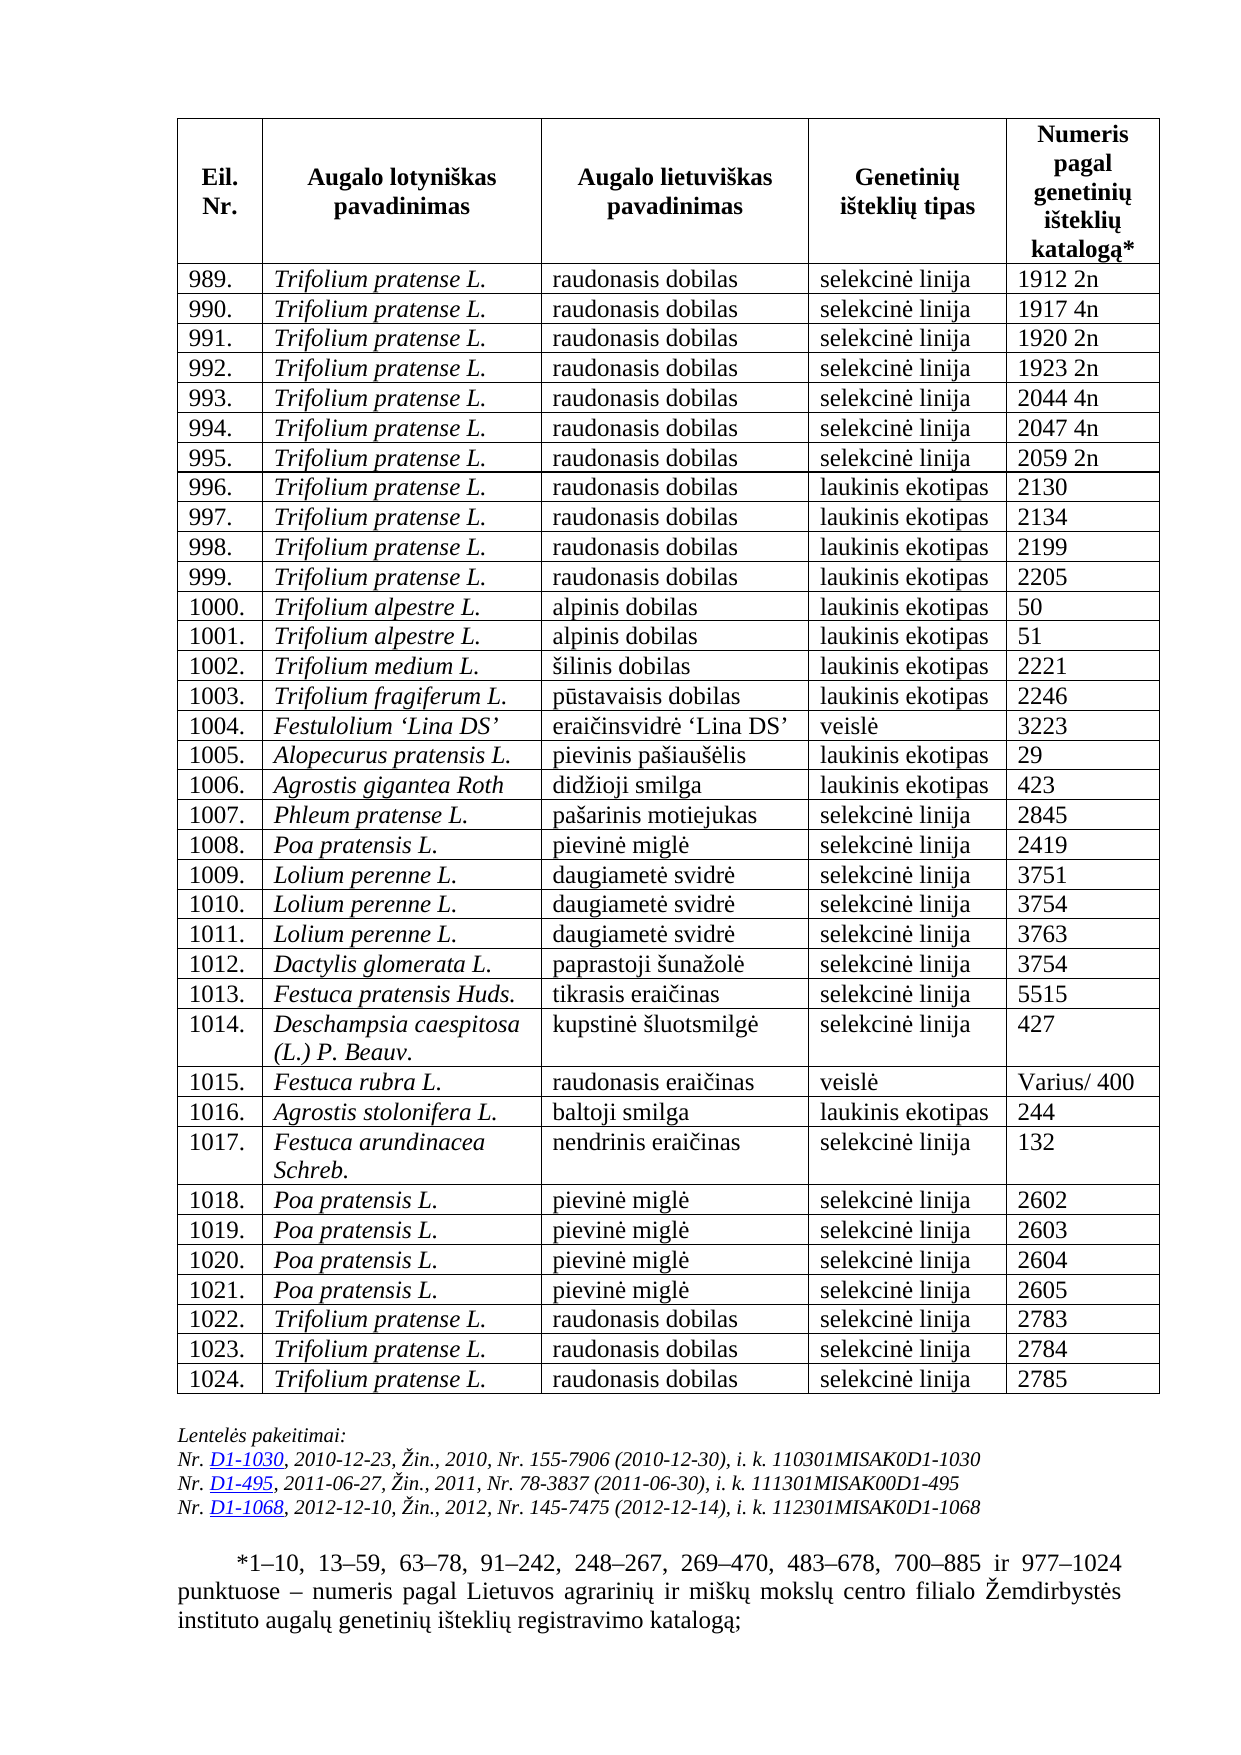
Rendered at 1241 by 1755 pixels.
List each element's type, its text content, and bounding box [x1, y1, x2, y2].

table_cell 1001. [178, 621, 262, 650]
table_cell pašarinis motiejukas [542, 800, 808, 829]
table_cell Trifolium pratense L. [263, 294, 541, 322]
table_cell 2605 [1007, 1275, 1159, 1303]
table_cell 1013. [178, 979, 262, 1008]
table_cell 1002. [178, 651, 262, 680]
table_cell 1012. [178, 949, 262, 978]
table_cell raudonasis dobilas [542, 562, 808, 591]
table_cell 1023. [178, 1334, 262, 1363]
table_cell Trifolium pratense L. [263, 473, 541, 501]
table_cell 989. [178, 264, 262, 293]
table_header Augalo lietuviškas pavadinimas [542, 119, 808, 263]
table_cell 994. [178, 413, 262, 442]
table_cell Varius/ 400 [1007, 1067, 1159, 1096]
table_cell 1016. [178, 1097, 262, 1126]
table_cell 2785 [1007, 1364, 1159, 1393]
table_cell Festuca pratensis Huds. [263, 979, 541, 1008]
table_cell raudonasis dobilas [542, 294, 808, 322]
table_cell Poa pratensis L. [263, 1185, 541, 1214]
table_cell 1024. [178, 1364, 262, 1393]
table_cell 2602 [1007, 1185, 1159, 1214]
table_cell Trifolium fragiferum L. [263, 681, 541, 710]
table_cell 1007. [178, 800, 262, 829]
table_cell 1917 4n [1007, 294, 1159, 322]
table_header Eil. Nr. [178, 119, 262, 263]
table_cell 244 [1007, 1097, 1159, 1126]
table_cell 2047 4n [1007, 413, 1159, 442]
table_cell selekcinė linija [809, 443, 1006, 471]
table_cell 5515 [1007, 979, 1159, 1008]
table_cell 2419 [1007, 830, 1159, 859]
table_cell raudonasis dobilas [542, 1364, 808, 1393]
table_cell 996. [178, 473, 262, 501]
table_cell selekcinė linija [809, 1009, 1006, 1066]
table_cell 1020. [178, 1245, 262, 1274]
table_cell Trifolium pratense L. [263, 353, 541, 382]
table_cell 992. [178, 353, 262, 382]
table_cell Lolium perenne L. [263, 919, 541, 948]
table_cell alpinis dobilas [542, 592, 808, 620]
table_cell selekcinė linija [809, 1185, 1006, 1214]
table_cell pūstavaisis dobilas [542, 681, 808, 710]
table_cell 51 [1007, 621, 1159, 650]
table_cell Festulolium ‘Lina DS’ [263, 711, 541, 739]
table_cell Trifolium pratense L. [263, 324, 541, 352]
table_cell Trifolium pratense L. [263, 502, 541, 531]
table_cell Dactylis glomerata L. [263, 949, 541, 978]
table_cell Trifolium pratense L. [263, 264, 541, 293]
table_cell raudonasis dobilas [542, 353, 808, 382]
table_cell Trifolium pratense L. [263, 1364, 541, 1393]
table_cell Lolium perenne L. [263, 890, 541, 918]
table_cell 50 [1007, 592, 1159, 620]
table_cell 2134 [1007, 502, 1159, 531]
table_cell selekcinė linija [809, 919, 1006, 948]
table_cell selekcinė linija [809, 383, 1006, 412]
table_cell 997. [178, 502, 262, 531]
table_header Genetinių išteklių tipas [809, 119, 1006, 263]
table_cell laukinis ekotipas [809, 592, 1006, 620]
table_cell 2604 [1007, 1245, 1159, 1274]
table_cell laukinis ekotipas [809, 651, 1006, 680]
table_cell raudonasis dobilas [542, 383, 808, 412]
table_cell Deschampsia caespitosa (L.) P. Beauv. [263, 1009, 541, 1066]
table_cell selekcinė linija [809, 1364, 1006, 1393]
table_cell 3223 [1007, 711, 1159, 739]
table_cell selekcinė linija [809, 1127, 1006, 1184]
table_cell 132 [1007, 1127, 1159, 1184]
table_cell eraičinsvidrė ‘Lina DS’ [542, 711, 808, 739]
table_cell laukinis ekotipas [809, 681, 1006, 710]
table_cell 1004. [178, 711, 262, 739]
table_cell 427 [1007, 1009, 1159, 1066]
table_cell raudonasis dobilas [542, 1305, 808, 1333]
table_cell selekcinė linija [809, 353, 1006, 382]
table_cell 2221 [1007, 651, 1159, 680]
table_cell Trifolium pratense L. [263, 532, 541, 561]
table_cell 1021. [178, 1275, 262, 1303]
table_cell Trifolium pratense L. [263, 443, 541, 471]
table_cell selekcinė linija [809, 1334, 1006, 1363]
table_cell daugiametė svidrė [542, 890, 808, 918]
table_cell 1018. [178, 1185, 262, 1214]
table_cell 2603 [1007, 1215, 1159, 1244]
text Nr. D1-1068, 2012-12-10, Žin., 2012, Nr. 145-7475 (2012-12-14), i. k. 112301MISAK0D1-1068 [177, 1495, 1122, 1519]
table_cell Phleum pratense L. [263, 800, 541, 829]
table_cell Poa pratensis L. [263, 1245, 541, 1274]
text Nr. D1-495, 2011-06-27, Žin., 2011, Nr. 78-3837 (2011-06-30), i. k. 111301MISAK00D1-495 [177, 1471, 1122, 1495]
table_cell Trifolium alpestre L. [263, 592, 541, 620]
table_cell raudonasis eraičinas [542, 1067, 808, 1096]
table_cell 2205 [1007, 562, 1159, 591]
table_cell selekcinė linija [809, 413, 1006, 442]
table_cell Festuca rubra L. [263, 1067, 541, 1096]
text Nr. D1-1030, 2010-12-23, Žin., 2010, Nr. 155-7906 (2010-12-30), i. k. 110301MISAK0D1-1030 [177, 1447, 1122, 1471]
table_cell Trifolium pratense L. [263, 383, 541, 412]
table_cell 1009. [178, 860, 262, 888]
table_cell 1006. [178, 770, 262, 799]
table_cell Festuca arundinacea Schreb. [263, 1127, 541, 1184]
table_cell raudonasis dobilas [542, 264, 808, 293]
table_cell raudonasis dobilas [542, 473, 808, 501]
table_cell selekcinė linija [809, 294, 1006, 322]
table_cell Trifolium pratense L. [263, 1334, 541, 1363]
table_cell 423 [1007, 770, 1159, 799]
table_cell paprastoji šunažolė [542, 949, 808, 978]
table_cell raudonasis dobilas [542, 324, 808, 352]
table_cell raudonasis dobilas [542, 413, 808, 442]
table_cell 1015. [178, 1067, 262, 1096]
table_cell laukinis ekotipas [809, 502, 1006, 531]
table_cell 3751 [1007, 860, 1159, 888]
table_cell selekcinė linija [809, 324, 1006, 352]
table_cell 29 [1007, 741, 1159, 769]
table_cell 2246 [1007, 681, 1159, 710]
table_cell 1000. [178, 592, 262, 620]
table_cell 1923 2n [1007, 353, 1159, 382]
table_cell Trifolium alpestre L. [263, 621, 541, 650]
table_cell 1014. [178, 1009, 262, 1066]
table_cell selekcinė linija [809, 1305, 1006, 1333]
table_cell Lolium perenne L. [263, 860, 541, 888]
table_cell Trifolium pratense L. [263, 1305, 541, 1333]
table_cell 2044 4n [1007, 383, 1159, 412]
table_cell Agrostis gigantea Roth [263, 770, 541, 799]
table_cell 990. [178, 294, 262, 322]
table_cell 2130 [1007, 473, 1159, 501]
table_cell pievinė miglė [542, 830, 808, 859]
table_cell šilinis dobilas [542, 651, 808, 680]
table_cell baltoji smilga [542, 1097, 808, 1126]
table_cell 1920 2n [1007, 324, 1159, 352]
table_cell daugiametė svidrė [542, 919, 808, 948]
table_cell 1019. [178, 1215, 262, 1244]
table_cell 1912 2n [1007, 264, 1159, 293]
table_cell 1005. [178, 741, 262, 769]
table_cell 1022. [178, 1305, 262, 1333]
table_cell 2199 [1007, 532, 1159, 561]
table_cell laukinis ekotipas [809, 562, 1006, 591]
table_cell 3754 [1007, 890, 1159, 918]
table_cell laukinis ekotipas [809, 621, 1006, 650]
text *1–10, 13–59, 63–78, 91–242, 248–267, 269–470, 483–678, 700–885 ir 977–1024 punktuose – numeris pagal Lietuvos agrarinių ir miškų mokslų centro filialo Žemdirbystės instituto augalų genetinių išteklių registravimo katalogą; [177, 1548, 1122, 1634]
table_cell 998. [178, 532, 262, 561]
text Lentelės pakeitimai: [177, 1423, 1122, 1447]
table_cell 999. [178, 562, 262, 591]
table_cell laukinis ekotipas [809, 532, 1006, 561]
table_cell 2784 [1007, 1334, 1159, 1363]
table_cell pievinis pašiaušėlis [542, 741, 808, 769]
table_cell 1010. [178, 890, 262, 918]
table_cell tikrasis eraičinas [542, 979, 808, 1008]
table_cell 3754 [1007, 949, 1159, 978]
table_cell selekcinė linija [809, 1275, 1006, 1303]
table_cell veislė [809, 1067, 1006, 1096]
table_cell laukinis ekotipas [809, 741, 1006, 769]
table_cell Alopecurus pratensis L. [263, 741, 541, 769]
table_cell selekcinė linija [809, 1245, 1006, 1274]
table_cell laukinis ekotipas [809, 770, 1006, 799]
table_cell selekcinė linija [809, 979, 1006, 1008]
table_cell selekcinė linija [809, 949, 1006, 978]
table_cell selekcinė linija [809, 264, 1006, 293]
table_cell 1011. [178, 919, 262, 948]
table_cell kupstinė šluotsmilgė [542, 1009, 808, 1066]
table_cell laukinis ekotipas [809, 473, 1006, 501]
table_cell Trifolium pratense L. [263, 562, 541, 591]
table_cell raudonasis dobilas [542, 502, 808, 531]
table_cell 2845 [1007, 800, 1159, 829]
table_cell daugiametė svidrė [542, 860, 808, 888]
table_cell 2059 2n [1007, 443, 1159, 471]
table_cell pievinė miglė [542, 1245, 808, 1274]
table_cell didžioji smilga [542, 770, 808, 799]
table_cell pievinė miglė [542, 1215, 808, 1244]
table_cell 2783 [1007, 1305, 1159, 1333]
table_cell Trifolium medium L. [263, 651, 541, 680]
table_cell Agrostis stolonifera L. [263, 1097, 541, 1126]
table_cell 1003. [178, 681, 262, 710]
table_cell pievinė miglė [542, 1185, 808, 1214]
table_cell Poa pratensis L. [263, 1215, 541, 1244]
table_cell selekcinė linija [809, 800, 1006, 829]
table_cell raudonasis dobilas [542, 532, 808, 561]
table_cell Poa pratensis L. [263, 830, 541, 859]
table_cell Poa pratensis L. [263, 1275, 541, 1303]
table_cell nendrinis eraičinas [542, 1127, 808, 1184]
table_cell Trifolium pratense L. [263, 413, 541, 442]
table_header Augalo lotyniškas pavadinimas [263, 119, 541, 263]
table_cell 1017. [178, 1127, 262, 1184]
table_cell selekcinė linija [809, 890, 1006, 918]
table_cell 993. [178, 383, 262, 412]
table_cell pievinė miglė [542, 1275, 808, 1303]
table_cell selekcinė linija [809, 1215, 1006, 1244]
table_cell alpinis dobilas [542, 621, 808, 650]
table_cell 3763 [1007, 919, 1159, 948]
table_cell raudonasis dobilas [542, 1334, 808, 1363]
table_cell 1008. [178, 830, 262, 859]
table_cell raudonasis dobilas [542, 443, 808, 471]
table_cell 995. [178, 443, 262, 471]
table_cell selekcinė linija [809, 830, 1006, 859]
table_cell laukinis ekotipas [809, 1097, 1006, 1126]
table_cell selekcinė linija [809, 860, 1006, 888]
table_cell 991. [178, 324, 262, 352]
table_header Numeris pagal genetinių išteklių katalogą* [1007, 119, 1159, 263]
table_cell veislė [809, 711, 1006, 739]
